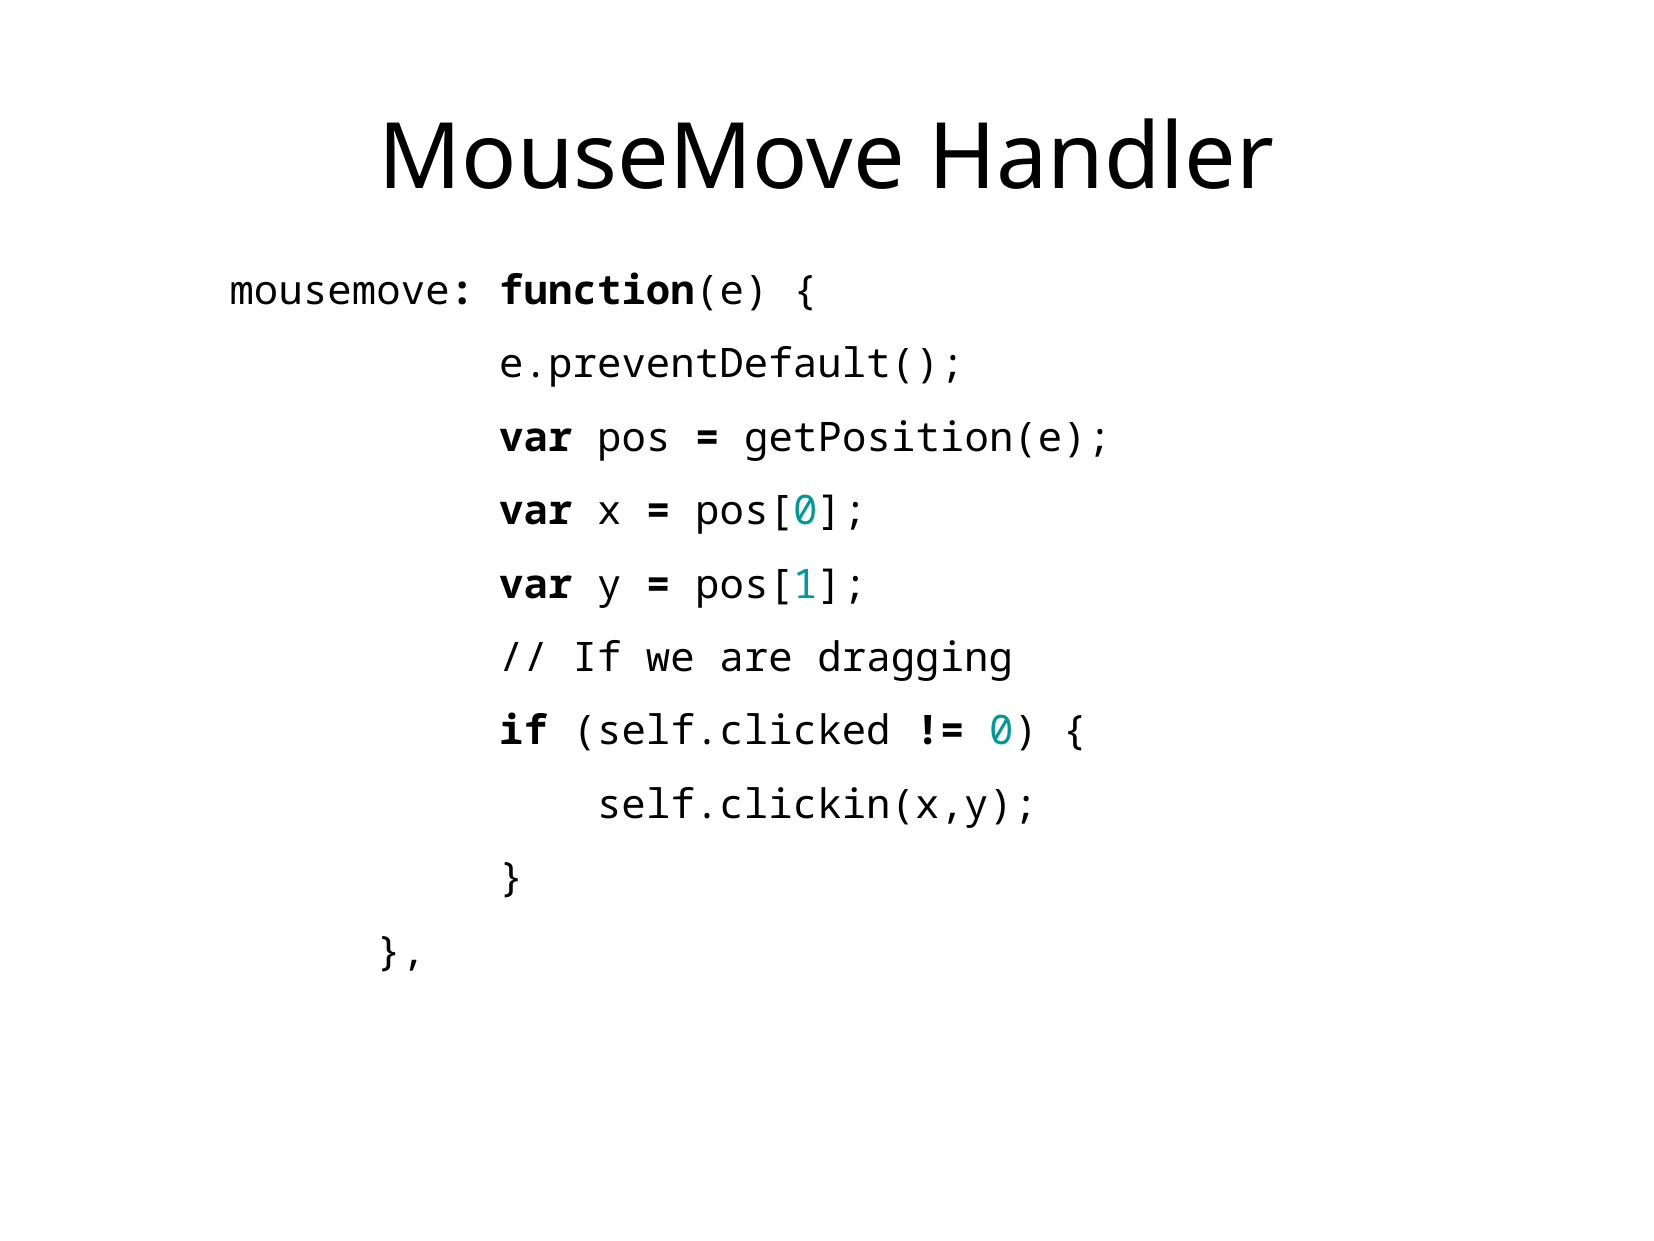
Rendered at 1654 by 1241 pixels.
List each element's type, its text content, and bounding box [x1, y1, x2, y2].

title MouseMove Handler [82, 49, 1571, 257]
list mousemove: function(e) { e.preventDefault(); var pos = getPosition(e); var x = pos[0]; var y = pos[1]; // If we are dragging if (self.clicked != 0) { self.clickin(x,y); } }, [82, 260, 1538, 980]
